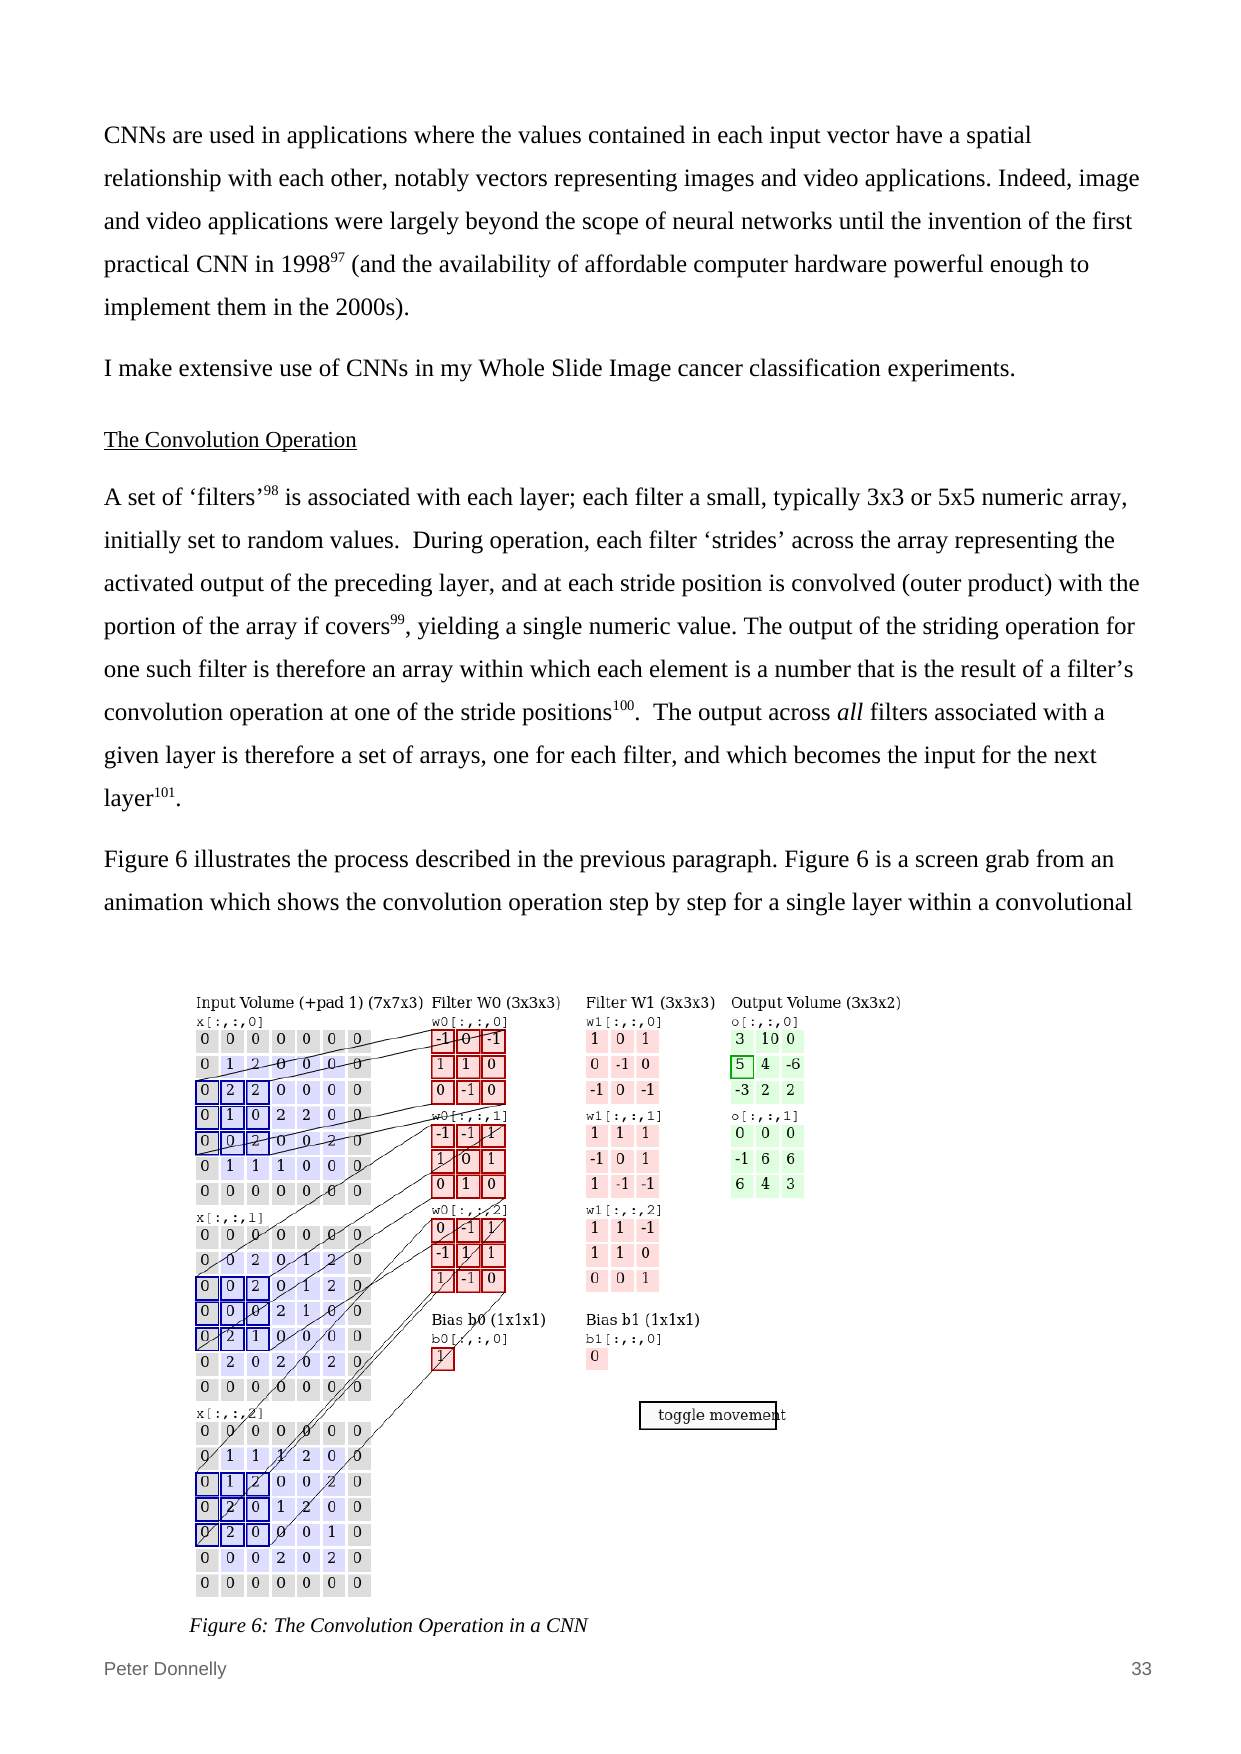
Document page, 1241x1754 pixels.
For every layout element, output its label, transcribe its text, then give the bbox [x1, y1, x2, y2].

text Figure 6: The Convolution Operation in a CNN [189, 1613, 907, 1636]
text Figure 6 illustrates the process described in the previous paragraph. Figure 6 is a screen grab from an animation which shows the convolution operation step by step for a single layer within a convolutional [103, 844, 1146, 916]
text I make extensive use of CNNs in my Whole Slide Image cancer classification experiments. [103, 353, 1146, 382]
picture [189, 990, 908, 1613]
subtitle The Convolution Operation [86, 426, 1146, 452]
text A set of ‘filters’ is associated with each layer; each filter a small, typically 3x3 or 5x5 numeric array, initially set to random values. During operation, each filter ‘strides’ across the array representing the activated output of the preceding layer, and at each stride position is convolved (outer product) with the portion of the array if covers, yielding a single numeric value. The output of the striding operation for one such filter is therefore an array within which each element is a number that is the result of a filter’s convolution operation at one of the stride positions. The output across all filters associated with a given layer is therefore a set of arrays, one for each filter, and which becomes the input for the next layer. [103, 482, 1146, 812]
text CNNs are used in applications where the values contained in each input vector have a spatial relationship with each other, notably vectors representing images and video applications. Indeed, image and video applications were largely beyond the scope of neural networks until the invention of the first practical CNN in 1998 (and the availability of affordable computer hardware powerful enough to implement them in the 2000s). [103, 120, 1146, 321]
